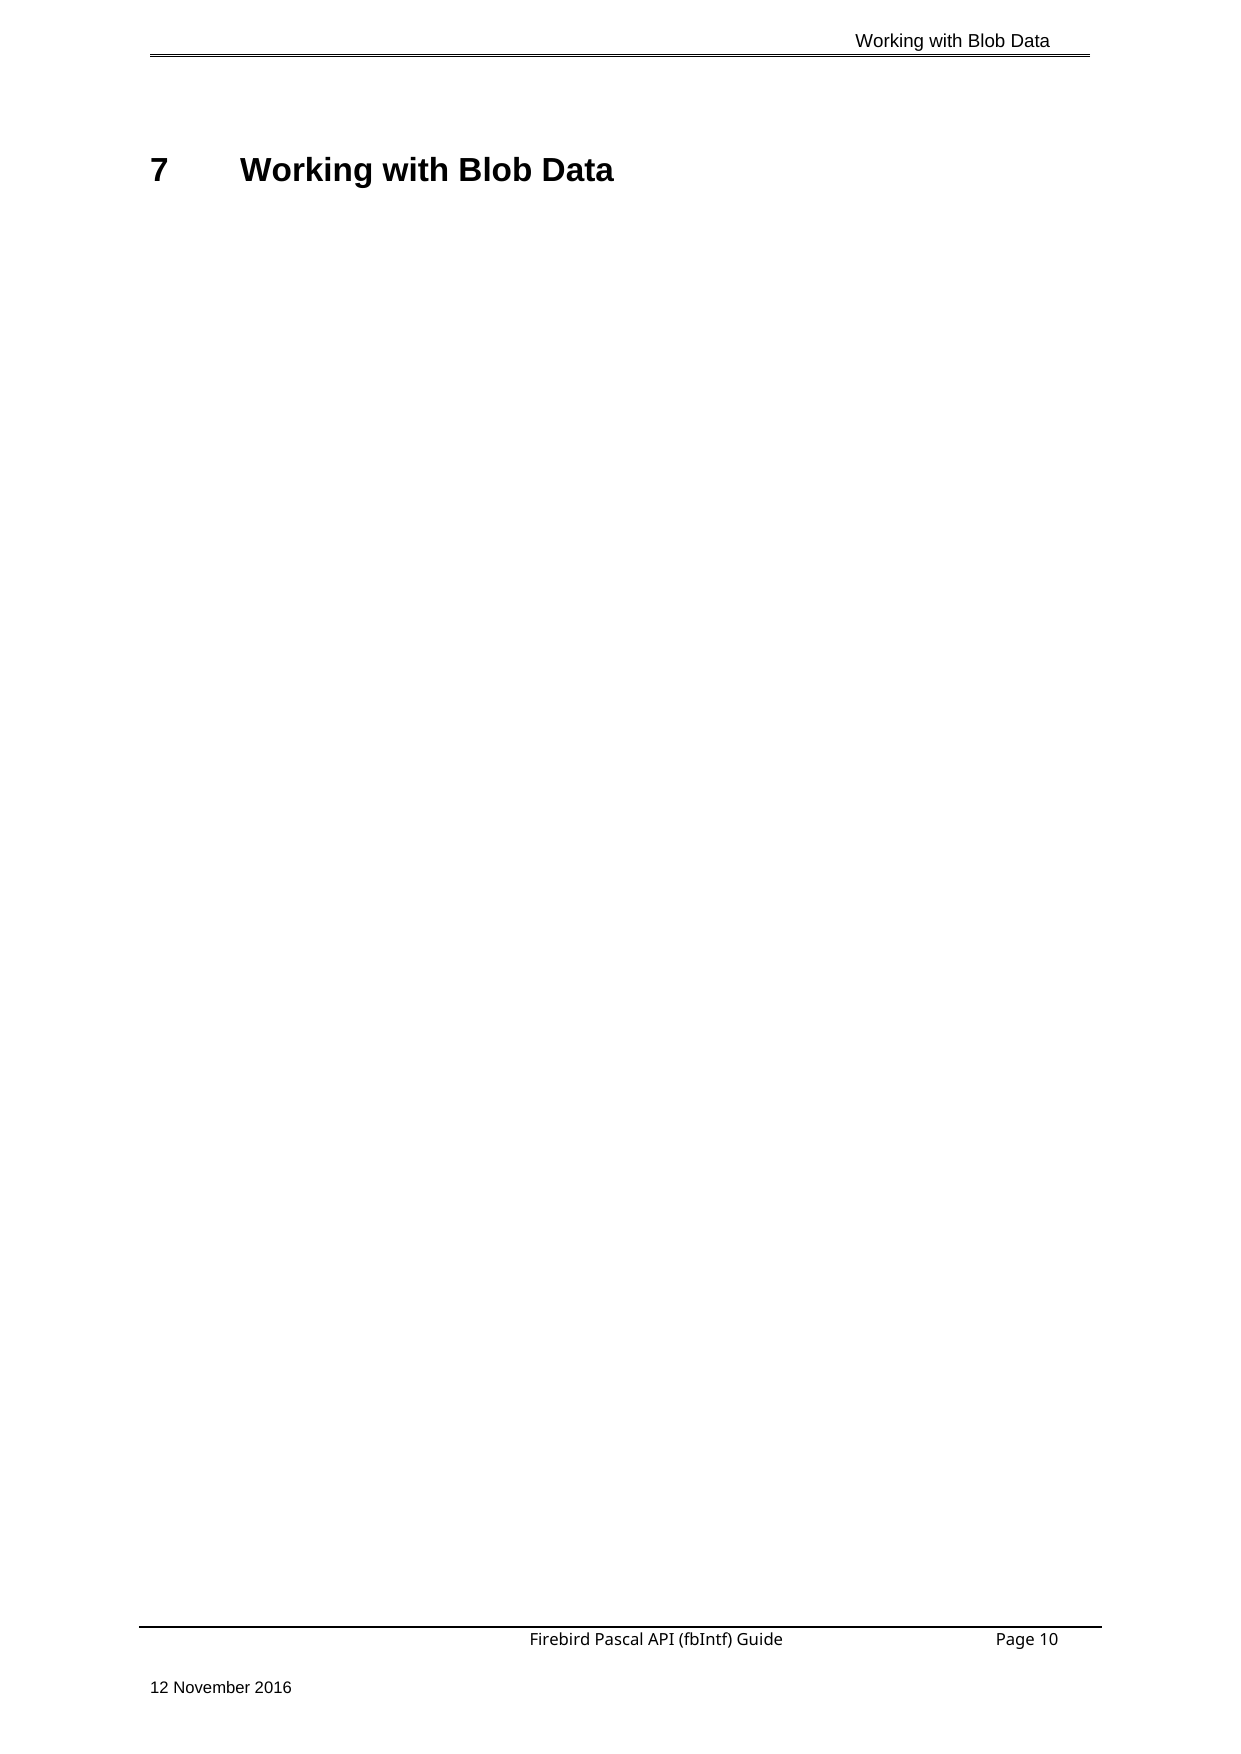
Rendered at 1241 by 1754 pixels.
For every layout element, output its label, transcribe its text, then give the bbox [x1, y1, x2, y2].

subtitle Working with Blob Data [150, 150, 1090, 188]
